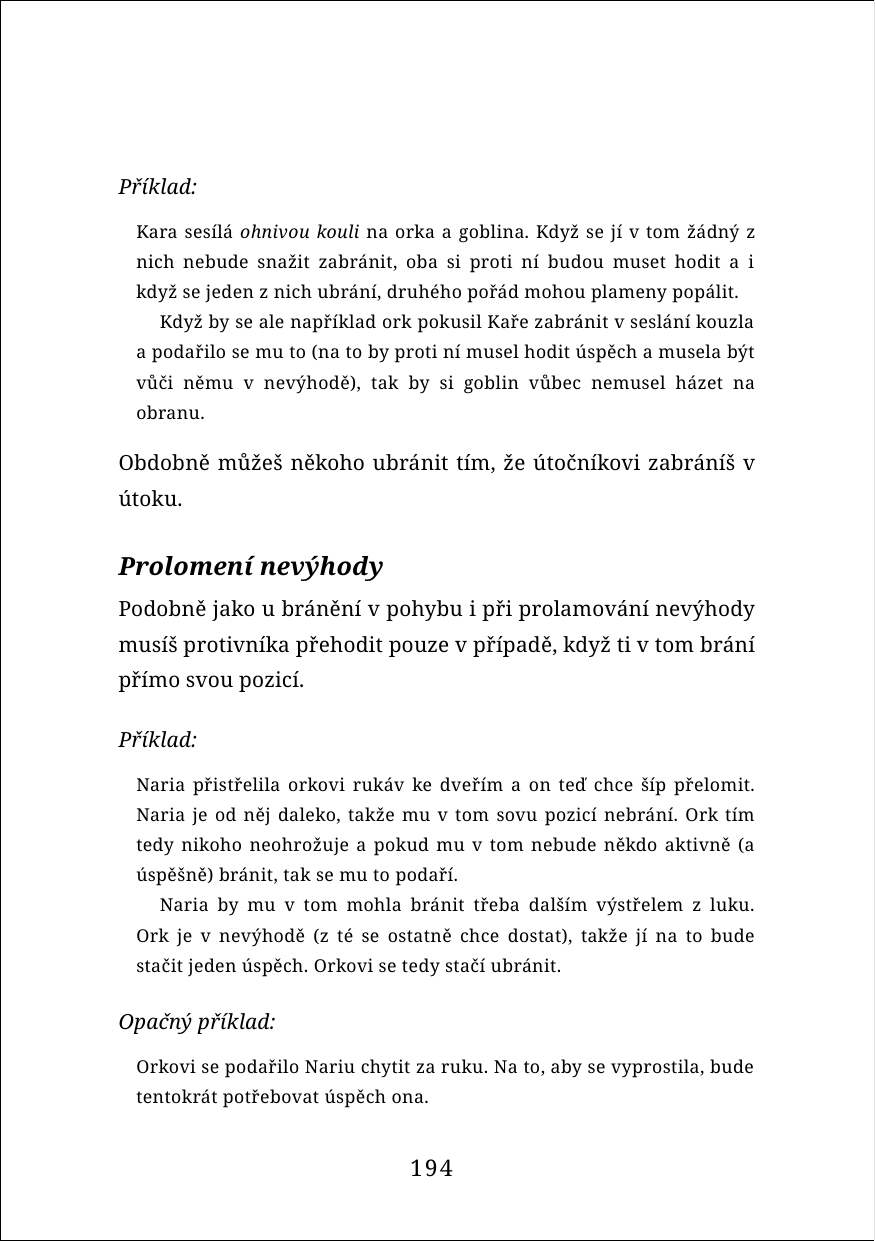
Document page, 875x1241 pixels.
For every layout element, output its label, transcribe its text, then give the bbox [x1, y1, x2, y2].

text Naria přistřelila orkovi rukáv ke dveřím a on teď chce šíp přelomit. Naria je od něj daleko, takže mu v tom sovu pozicí nebrání. Ork tím tedy nikoho neohrožuje a pokud mu v tom nebude někdo aktivně (a úspěšně) bránit, tak se mu to podaří. Naria by mu v tom mohla bránit třeba dalším výstřelem z luku. Ork je v nevýhodě (z té se ostatně chce dostat), takže jí na to bude stačit jeden úspěch. Orkovi se tedy stačí ubránit. [136, 772, 756, 977]
text Orkovi se podařilo Nariu chytit za ruku. Na to, aby se vyprostila, bude tentokrát potřebovat úspěch ona. [136, 1054, 756, 1109]
text Opačný příklad: [118, 1007, 756, 1036]
text Obdobně můžeš někoho ubránit tím, že útočníkovi zabráníš v útoku. [118, 448, 756, 512]
text Příklad: [118, 725, 756, 753]
text Kara sesílá ohnivou kouli na orka a goblina. Když se jí v tom žádný z nich nebude snažit zabránit, oba si proti ní budou muset hodit a i když se jeden z nich ubrání, druhého pořád mohou plameny popálit. Když by se ale například ork pokusil Kaře zabránit v seslání kouzla a podařilo se mu to (na to by proti ní musel hodit úspěch a musela být vůči němu v nevýhodě), tak by si goblin vůbec nemusel házet na obranu. [136, 219, 756, 424]
text Příklad: [118, 172, 756, 200]
text Podobně jako u bránění v pohybu i při prolamování nevýhody musíš protivníka přehodit pouze v případě, když ti v tom brání přímo svou pozicí. [118, 594, 756, 694]
subtitle Prolomení nevýhody [118, 549, 756, 583]
